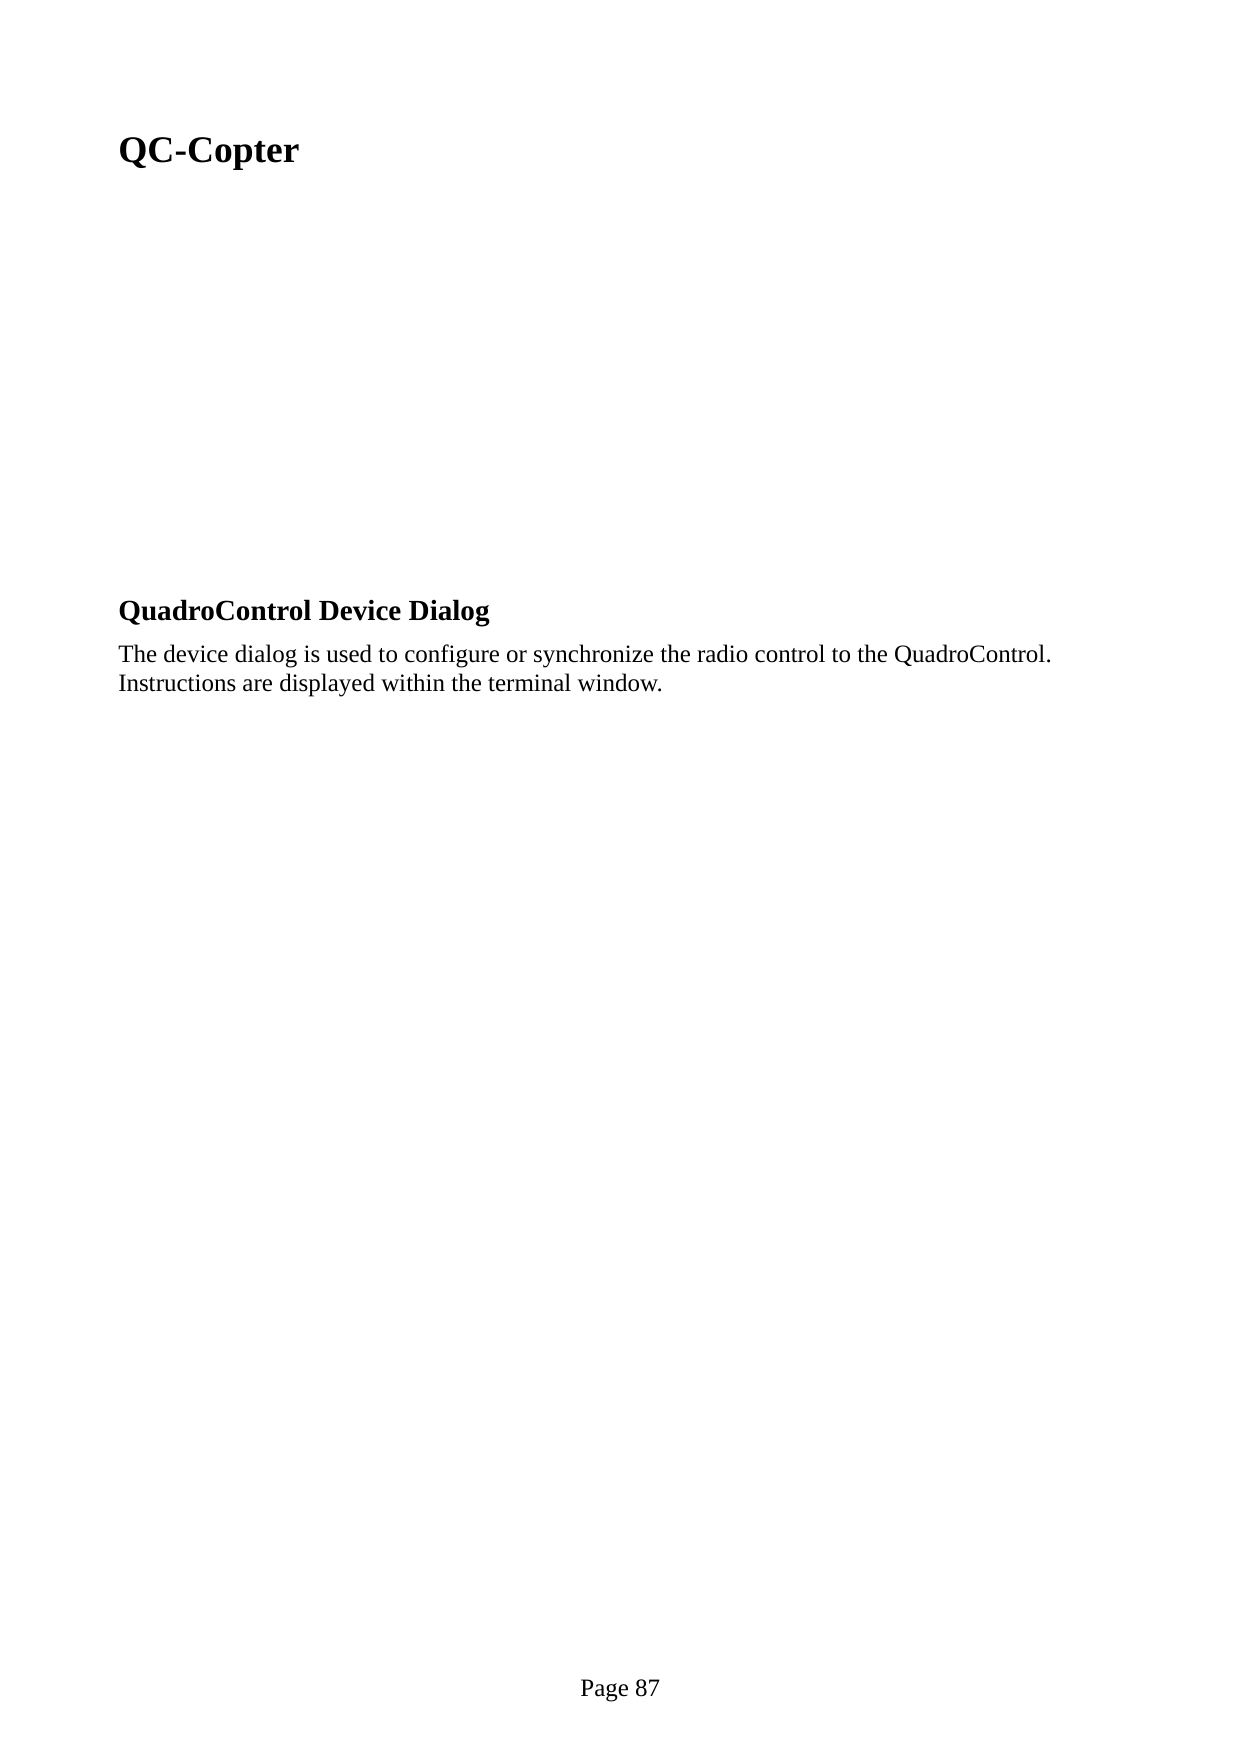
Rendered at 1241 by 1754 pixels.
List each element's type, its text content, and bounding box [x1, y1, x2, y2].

subtitle QuadroControl Device Dialog [118, 593, 1122, 626]
text The device dialog is used to configure or synchronize the radio control to the QuadroControl. Instructions are displayed within the terminal window. [118, 639, 1122, 696]
subtitle QC-Copter [118, 127, 1122, 170]
